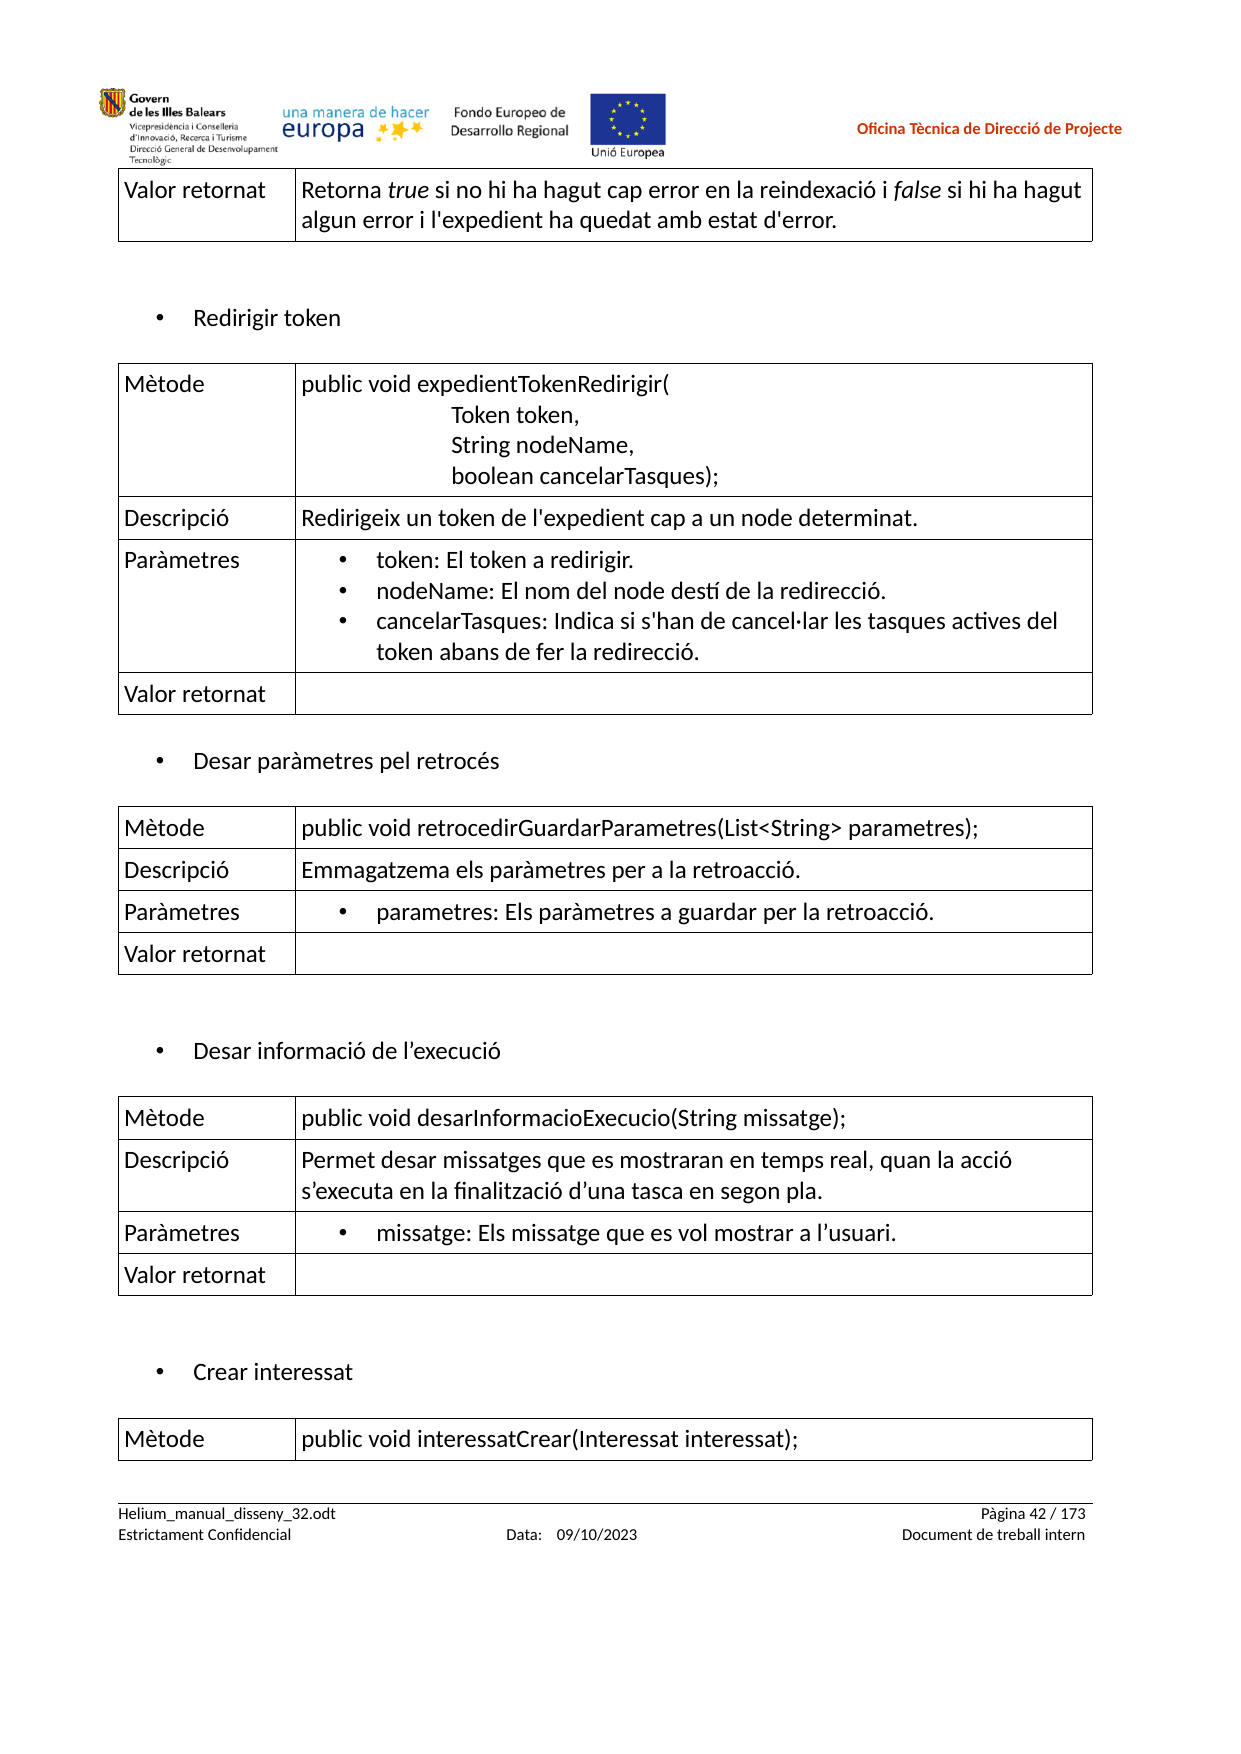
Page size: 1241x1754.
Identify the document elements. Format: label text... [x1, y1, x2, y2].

table_header Mètode [119, 364, 295, 496]
table_cell parametres: Els paràmetres a guardar per la retroacció. [296, 891, 1092, 932]
table_header Mètode [119, 1419, 295, 1459]
list Redirigir token [156, 302, 1122, 332]
table_cell Descripció [119, 1140, 295, 1211]
list Desar paràmetres pel retrocés [156, 745, 1122, 775]
table_header Mètode [119, 1097, 295, 1138]
table_cell Valor retornat [119, 673, 295, 714]
table_cell Paràmetres [119, 1212, 295, 1253]
table_cell Emmagatzema els paràmetres per a la retroacció. [296, 849, 1092, 890]
table_cell [296, 673, 1092, 714]
table_cell Paràmetres [119, 540, 295, 672]
table_header public void desarInformacioExecucio(String missatge); [296, 1097, 1092, 1138]
table_cell Valor retornat [119, 1254, 295, 1295]
table_header public void expedientTokenRedirigir( Token token, String nodeName, boolean cancelarTasques); [296, 364, 1092, 496]
list Crear interessat [156, 1356, 1122, 1387]
list Desar informació de l’execució [156, 1035, 1122, 1066]
table_cell Permet desar missatges que es mostraran en temps real, quan la acció s’executa en la finalització d’una tasca en segon pla. [296, 1140, 1092, 1211]
table_cell Paràmetres [119, 891, 295, 932]
table_cell Retorna true si no hi ha hagut cap error en la reindexació i false si hi ha hagut algun error i l'expedient ha quedat amb estat d'error. [296, 169, 1092, 241]
table_header public void retrocedirGuardarParametres(List<String> parametres); [296, 807, 1092, 848]
table_cell [296, 1254, 1092, 1295]
table_header public void interessatCrear(Interessat interessat); [296, 1419, 1092, 1459]
table_cell missatge: Els missatge que es vol mostrar a l’usuari. [296, 1212, 1092, 1253]
picture [99, 87, 668, 166]
table_cell Descripció [119, 849, 295, 890]
table_cell Descripció [119, 497, 295, 538]
table_cell Valor retornat [119, 169, 295, 241]
table_cell token: El token a redirigir. nodeName: El nom del node destí de la redirecció. cancelarTasques: Indica si s'han de cancel·lar les tasques actives del token abans de fer la redirecció. [296, 540, 1092, 672]
table_cell Redirigeix un token de l'expedient cap a un node determinat. [296, 497, 1092, 538]
table_cell Valor retornat [119, 933, 295, 974]
table_cell [296, 933, 1092, 974]
table_header Mètode [119, 807, 295, 848]
